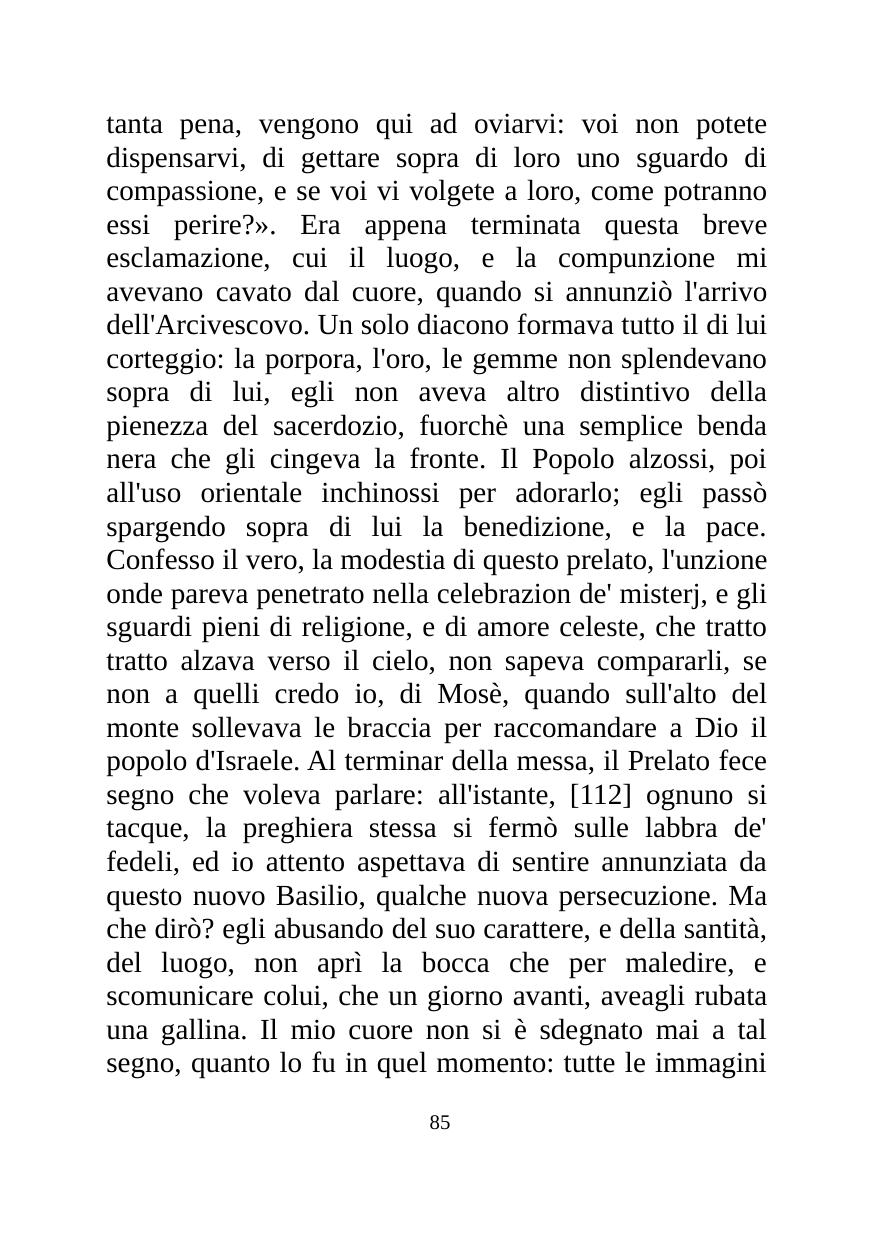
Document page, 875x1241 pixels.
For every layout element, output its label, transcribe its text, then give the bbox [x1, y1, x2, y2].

text tanta pena, vengono qui ad oviarvi: voi non potete dispensarvi, di gettare sopra di loro uno sguardo di compassione, e se voi vi volgete a loro, come potranno essi perire?». Era appena terminata questa breve esclamazione, cui il luogo, e la compunzione mi avevano cavato dal cuore, quando si annunziò l'arrivo dell'Arcivescovo. Un solo diacono formava tutto il di lui corteggio: la porpora, l'oro, le gemme non splendevano sopra di lui, egli non aveva altro distintivo della pienezza del sacerdozio, fuorchè una semplice benda nera che gli cingeva la fronte. Il Popolo alzossi, poi all'uso orientale inchinossi per adorarlo; egli passò spargendo sopra di lui la benedizione, e la pace. Confesso il vero, la modestia di questo prelato, l'unzione onde pareva penetrato nella celebrazion de' misterj, e gli sguardi pieni di religione, e di amore celeste, che tratto tratto alzava verso il cielo, non sapeva compararli, se non a quelli credo io, di Mosè, quando sull'alto del monte sollevava le braccia per raccomandare a Dio il popolo d'Israele. Al terminar della messa, il Prelato fece segno che voleva parlare: all'istante, [112] ognuno si tacque, la preghiera stessa si fermò sulle labbra de' fedeli, ed io attento aspettava di sentire annunziata da questo nuovo Basilio, qualche nuova persecuzione. Ma che dirò? egli abusando del suo carattere, e della santità, del luogo, non aprì la bocca che per maledire, e scomunicare colui, che un giorno avanti, aveagli rubata una gallina. Il mio cuore non si è sdegnato mai a tal segno, quanto lo fu in quel momento: tutte le immagini [106, 106, 768, 1079]
